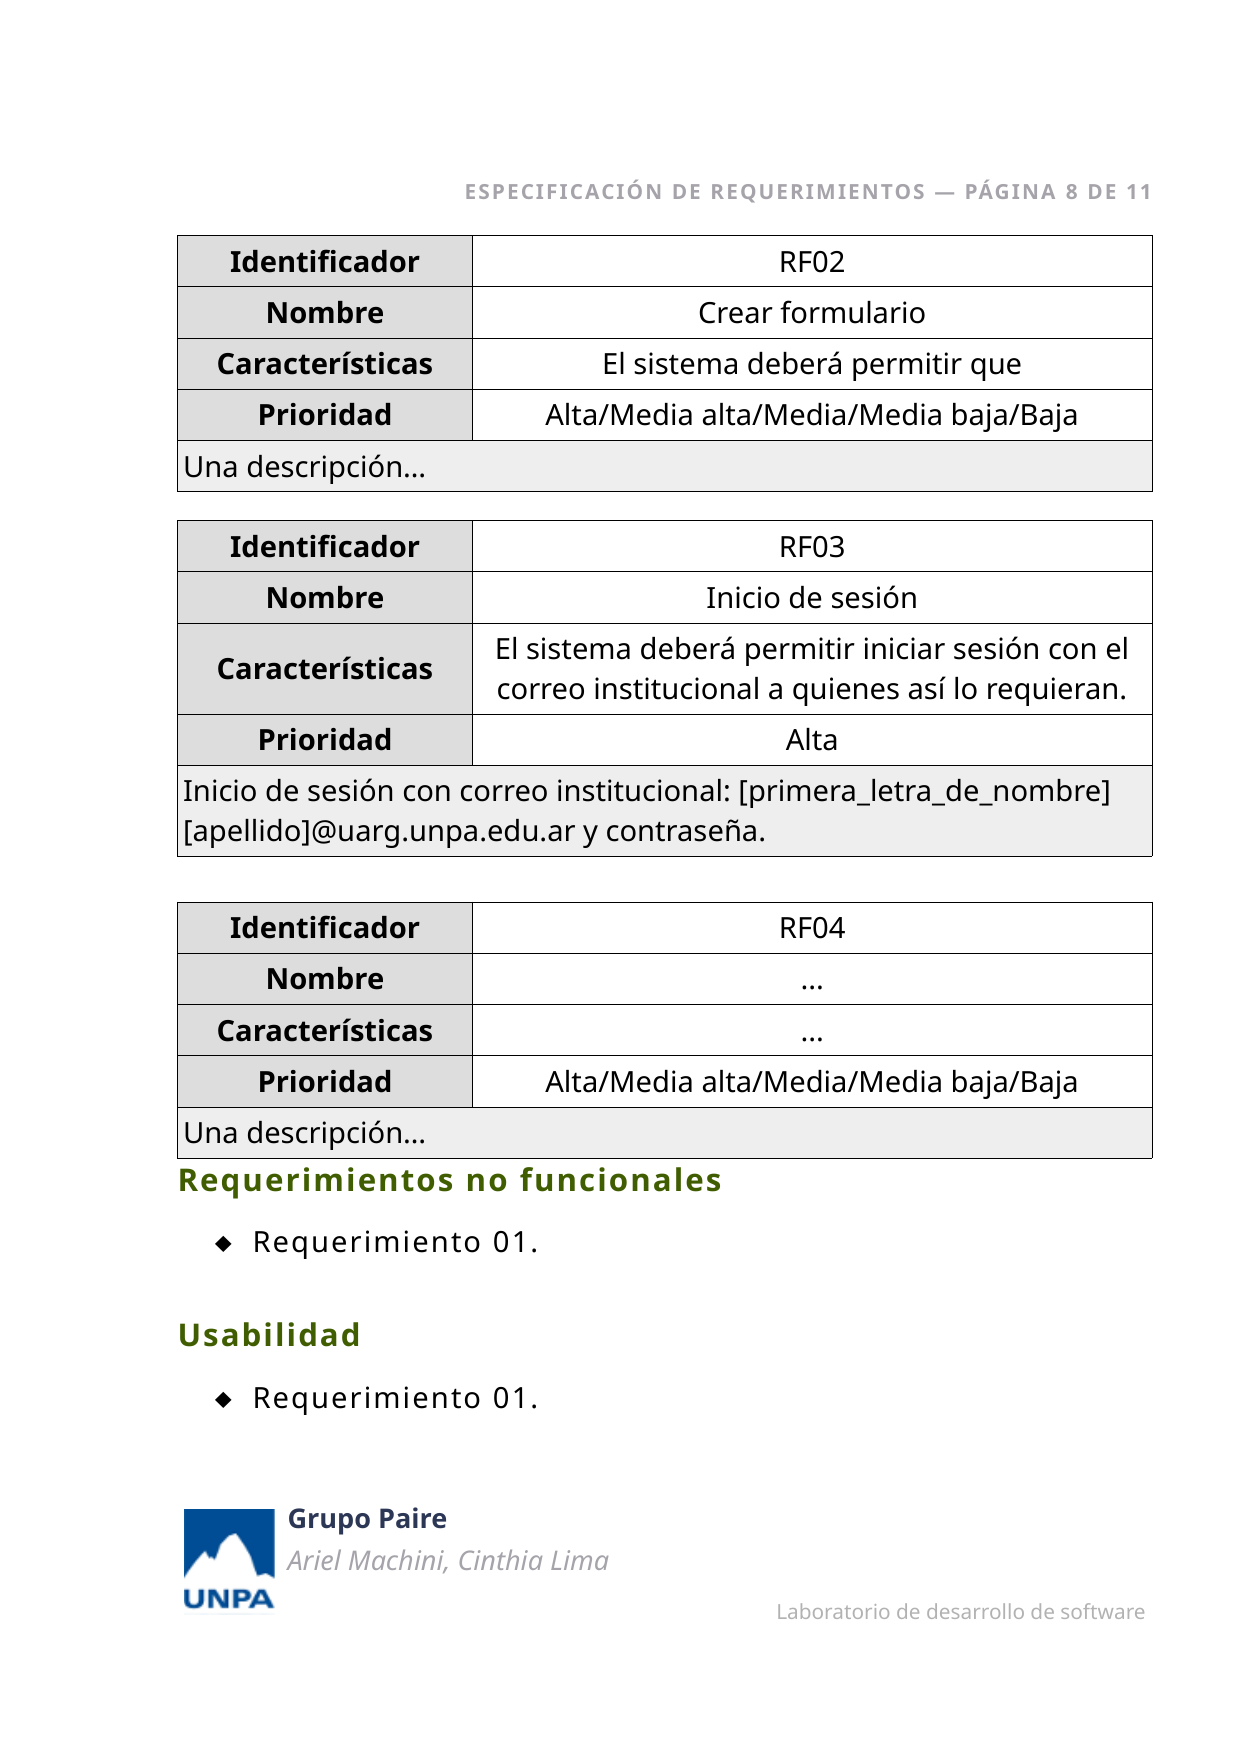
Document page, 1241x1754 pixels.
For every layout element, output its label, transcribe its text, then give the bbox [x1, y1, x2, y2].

table_cell Alta/Media alta/Media/Media baja/Baja [473, 390, 1152, 440]
table_cell Nombre [178, 287, 472, 338]
table_header RF02 [473, 236, 1152, 286]
table_cell El sistema deberá permitir iniciar sesión con el correo institucional a quienes así lo requieran. [473, 624, 1152, 714]
picture [184, 1509, 275, 1615]
table_cell Características [178, 1005, 472, 1055]
table_cell ... [473, 954, 1152, 1004]
table_cell Inicio de sesión con correo institucional: [primera_letra_de_nombre][apellido]@uarg.unpa.edu.ar y contraseña. [178, 766, 1152, 856]
table_header RF03 [473, 521, 1152, 571]
text Requerimientos no funcionales [177, 1159, 1152, 1201]
table_cell El sistema deberá permitir que [473, 339, 1152, 389]
table_cell Crear formulario [473, 287, 1152, 338]
table_cell Nombre [178, 954, 472, 1004]
list Requerimiento 01. [215, 1377, 1152, 1417]
table_cell Prioridad [178, 390, 472, 440]
table_cell Alta [473, 715, 1152, 765]
table_cell Alta/Media alta/Media/Media baja/Baja [473, 1056, 1152, 1107]
table_header RF04 [473, 903, 1152, 953]
table_cell Nombre [178, 572, 472, 623]
text Usabilidad [177, 1313, 1152, 1356]
table_cell Inicio de sesión [473, 572, 1152, 623]
table_cell Una descripción… [178, 1108, 1152, 1158]
table_cell Características [178, 339, 472, 389]
table_header Identificador [178, 903, 472, 953]
table_header Identificador [178, 236, 472, 286]
table_header Identificador [178, 521, 472, 571]
table_cell Prioridad [178, 1056, 472, 1107]
table_cell ... [473, 1005, 1152, 1055]
list Requerimiento 01. [215, 1222, 1152, 1261]
table_cell Prioridad [178, 715, 472, 765]
table_cell Características [178, 624, 472, 714]
table_cell Una descripción… [178, 441, 1152, 491]
